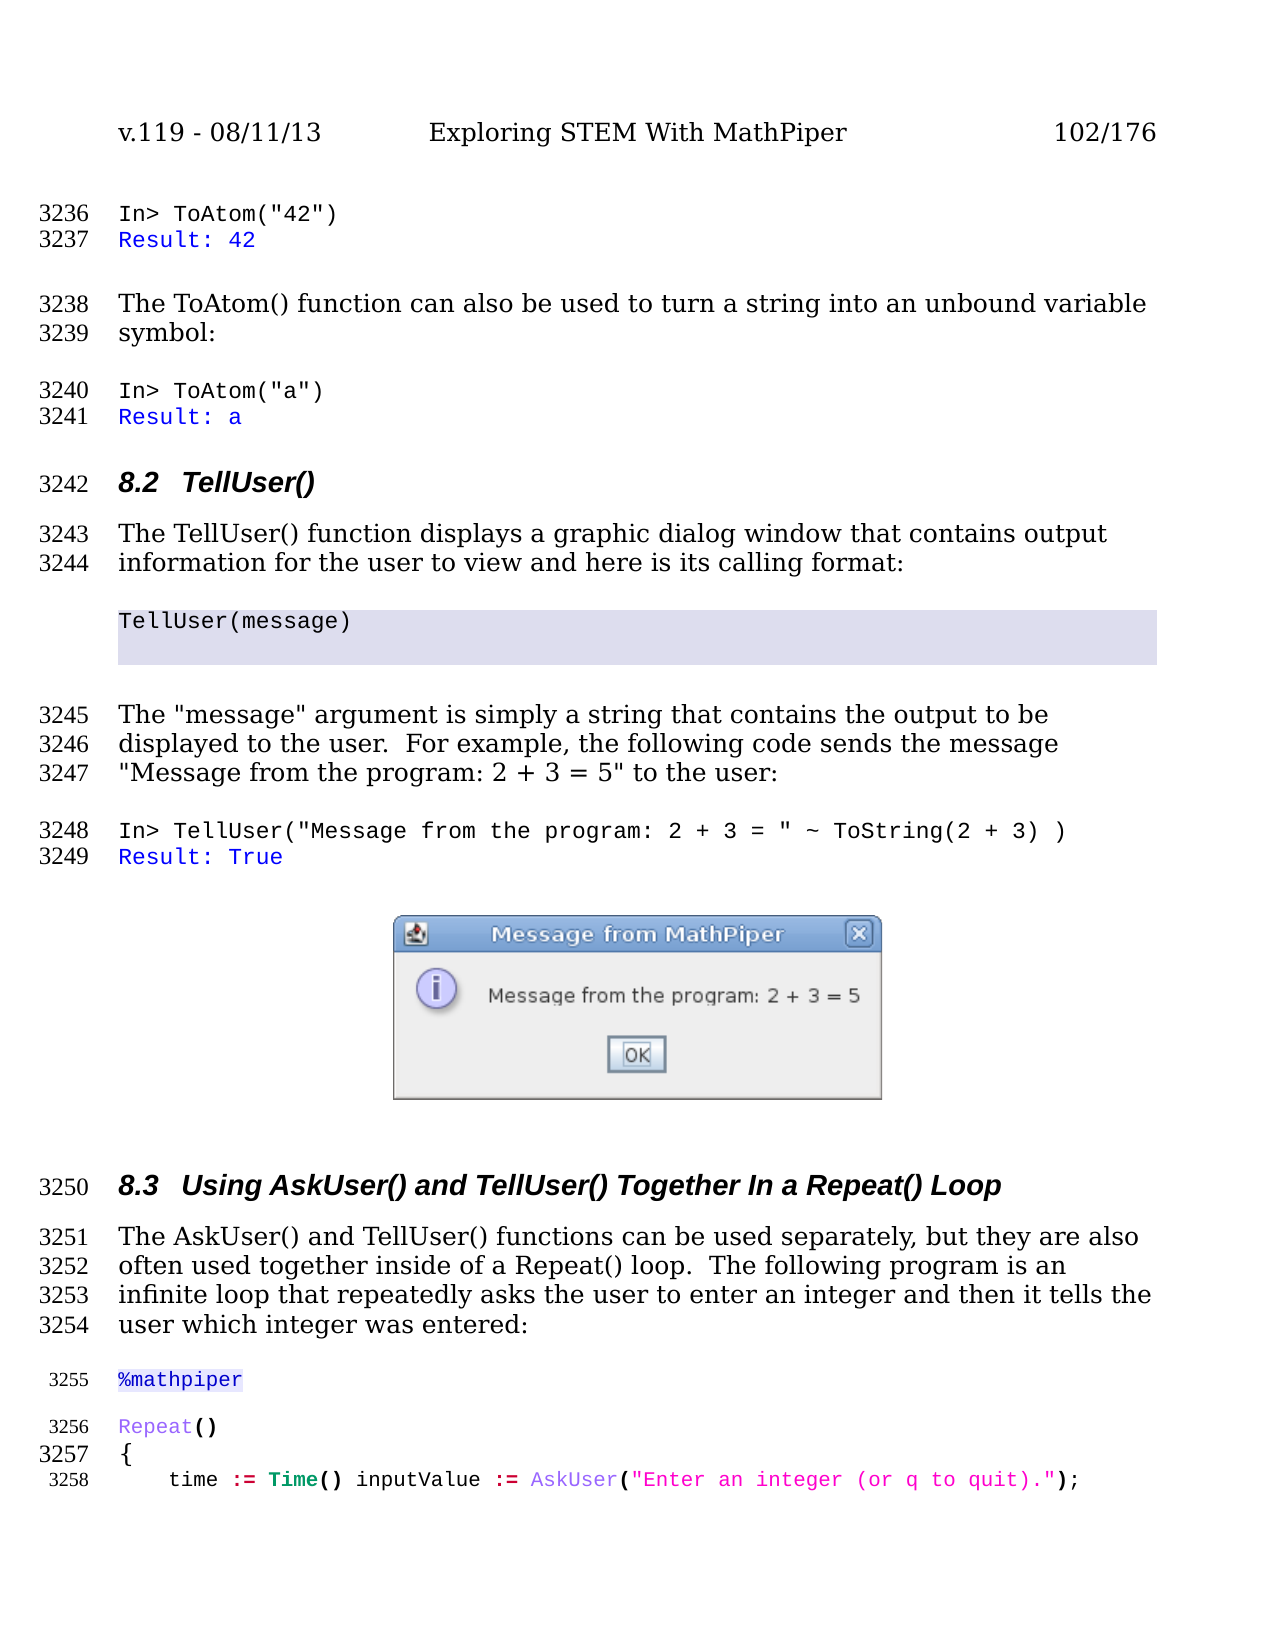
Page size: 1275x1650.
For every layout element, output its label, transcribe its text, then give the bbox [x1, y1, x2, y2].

text Result: a [118, 406, 1157, 432]
text In> TellUser("Message from the program: 2 + 3 = " ~ ToString(2 + 3) ) [118, 819, 1157, 845]
text { [118, 1440, 1157, 1469]
text The AskUser() and TellUser() functions can be used separately, but they are also often used together inside of a Repeat() loop. The following program is an infinite loop that repeatedly asks the user to enter an integer and then it tells the user which integer was entered: [118, 1222, 1157, 1339]
table_header TellUser(message) [118, 610, 1157, 665]
text %mathpiper [118, 1369, 1157, 1392]
text In> ToAtom("a") [118, 380, 1157, 406]
text Repeat() [118, 1416, 1157, 1440]
text The "message" argument is simply a string that contains the output to be displayed to the user. For example, the following code sends the message "Message from the program: 2 + 3 = 5" to the user: [118, 700, 1157, 787]
text In> ToAtom("42") [118, 203, 1157, 229]
subtitle TellUser() [118, 465, 1157, 498]
text time := Time() inputValue := AskUser("Enter an integer (or q to quit)."); [118, 1469, 1157, 1492]
picture [393, 915, 883, 1100]
subtitle Using AskUser() and TellUser() Together In a Repeat() Loop [118, 1168, 1157, 1201]
text Result: True [118, 845, 1157, 871]
text The ToAtom() function can also be used to turn a string into an unbound variable symbol: [118, 289, 1157, 348]
text Result: 42 [118, 229, 1157, 254]
text The TellUser() function displays a graphic dialog window that contains output information for the user to view and here is its calling format: [118, 519, 1157, 577]
